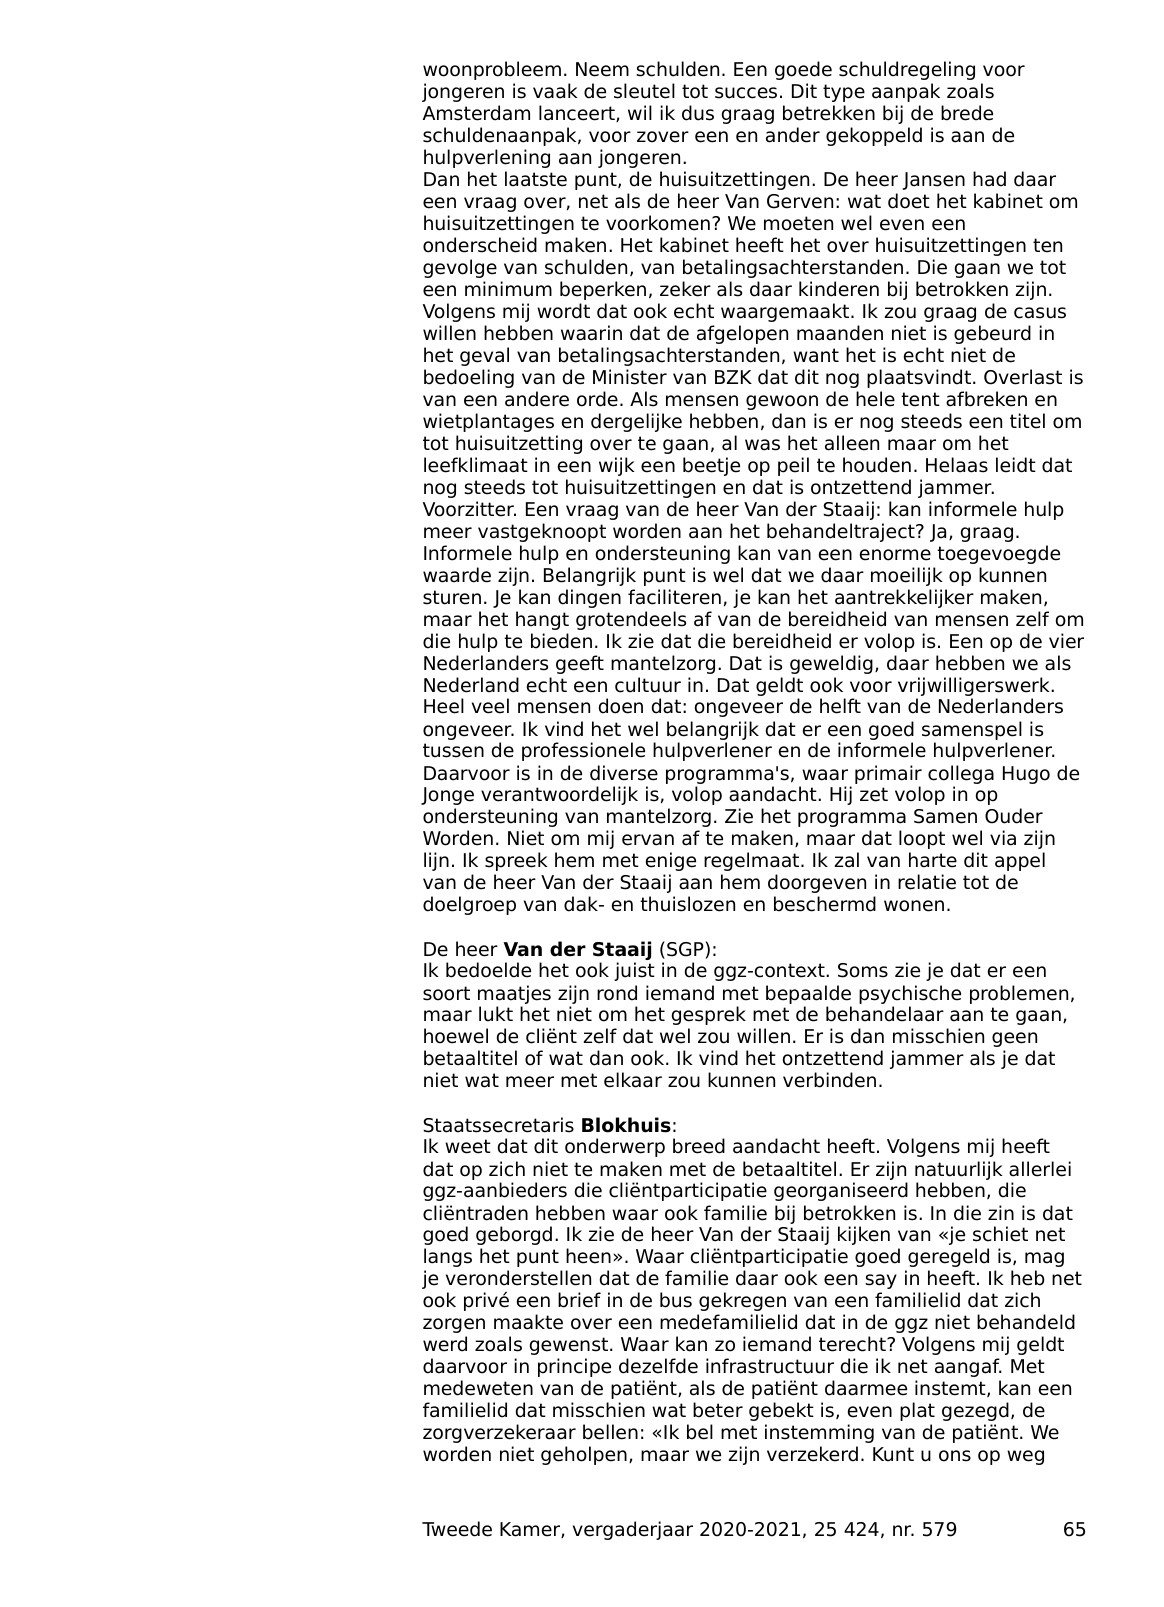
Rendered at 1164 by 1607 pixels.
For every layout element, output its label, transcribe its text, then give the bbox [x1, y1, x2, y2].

text Voorzitter. Een vraag van de heer Van der Staaij: kan informele hulp meer vastgeknoopt worden aan het behandeltraject? Ja, graag. Informele hulp en ondersteuning kan van een enorme toegevoegde waarde zijn. Belangrijk punt is wel dat we daar moeilijk op kunnen sturen. Je kan dingen faciliteren, je kan het aantrekkelijker maken, maar het hangt grotendeels af van de bereidheid van mensen zelf om die hulp te bieden. Ik zie dat die bereidheid er volop is. Een op de vier Nederlanders geeft mantelzorg. Dat is geweldig, daar hebben we als Nederland echt een cultuur in. Dat geldt ook voor vrijwilligerswerk. Heel veel mensen doen dat: ongeveer de helft van de Nederlanders ongeveer. Ik vind het wel belangrijk dat er een goed samenspel is tussen de professionele hulpverlener en de informele hulpverlener. Daarvoor is in de diverse programma's, waar primair collega Hugo de Jonge verantwoordelijk is, volop aandacht. Hij zet volop in op ondersteuning van mantelzorg. Zie het programma Samen Ouder Worden. Niet om mij ervan af te maken, maar dat loopt wel via zijn lijn. Ik spreek hem met enige regelmaat. Ik zal van harte dit appel van de heer Van der Staaij aan hem doorgeven in relatie tot de doelgroep van dak- en thuislozen en beschermd wonen. [422, 499, 1087, 916]
text woonprobleem. Neem schulden. Een goede schuldregeling voor jongeren is vaak de sleutel tot succes. Dit type aanpak zoals Amsterdam lanceert, wil ik dus graag betrekken bij de brede schuldenaanpak, voor zover een en ander gekoppeld is aan de hulpverlening aan jongeren. [422, 59, 1087, 169]
text Staatssecretaris Blokhuis: [422, 1114, 1087, 1136]
text Ik weet dat dit onderwerp breed aandacht heeft. Volgens mij heeft dat op zich niet te maken met de betaaltitel. Er zijn natuurlijk allerlei ggz-aanbieders die cliëntparticipatie georganiseerd hebben, die cliëntraden hebben waar ook familie bij betrokken is. In die zin is dat goed geborgd. Ik zie de heer Van der Staaij kijken van «je schiet net langs het punt heen». Waar cliëntparticipatie goed geregeld is, mag je veronderstellen dat de familie daar ook een say in heeft. Ik heb net ook privé een brief in de bus gekregen van een familielid dat zich zorgen maakte over een medefamilielid dat in de ggz niet behandeld werd zoals gewenst. Waar kan zo iemand terecht? Volgens mij geldt daarvoor in principe dezelfde infrastructuur die ik net aangaf. Met medeweten van de patiënt, als de patiënt daarmee instemt, kan een familielid dat misschien wat beter gebekt is, even plat gezegd, de zorgverzekeraar bellen: «Ik bel met instemming van de patiënt. We worden niet geholpen, maar we zijn verzekerd. Kunt u ons op weg [422, 1136, 1087, 1466]
text Ik bedoelde het ook juist in de ggz-context. Soms zie je dat er een soort maatjes zijn rond iemand met bepaalde psychische problemen, maar lukt het niet om het gesprek met de behandelaar aan te gaan, hoewel de cliënt zelf dat wel zou willen. Er is dan misschien geen betaaltitel of wat dan ook. Ik vind het ontzettend jammer als je dat niet wat meer met elkaar zou kunnen verbinden. [422, 960, 1087, 1092]
text Dan het laatste punt, de huisuitzettingen. De heer Jansen had daar een vraag over, net als de heer Van Gerven: wat doet het kabinet om huisuitzettingen te voorkomen? We moeten wel even een onderscheid maken. Het kabinet heeft het over huisuitzettingen ten gevolge van schulden, van betalingsachterstanden. Die gaan we tot een minimum beperken, zeker als daar kinderen bij betrokken zijn. Volgens mij wordt dat ook echt waargemaakt. Ik zou graag de casus willen hebben waarin dat de afgelopen maanden niet is gebeurd in het geval van betalingsachterstanden, want het is echt niet de bedoeling van de Minister van BZK dat dit nog plaatsvindt. Overlast is van een andere orde. Als mensen gewoon de hele tent afbreken en wietplantages en dergelijke hebben, dan is er nog steeds een titel om tot huisuitzetting over te gaan, al was het alleen maar om het leefklimaat in een wijk een beetje op peil te houden. Helaas leidt dat nog steeds tot huisuitzettingen en dat is ontzettend jammer. [422, 169, 1087, 499]
text De heer Van der Staaij (SGP): [422, 938, 1087, 960]
